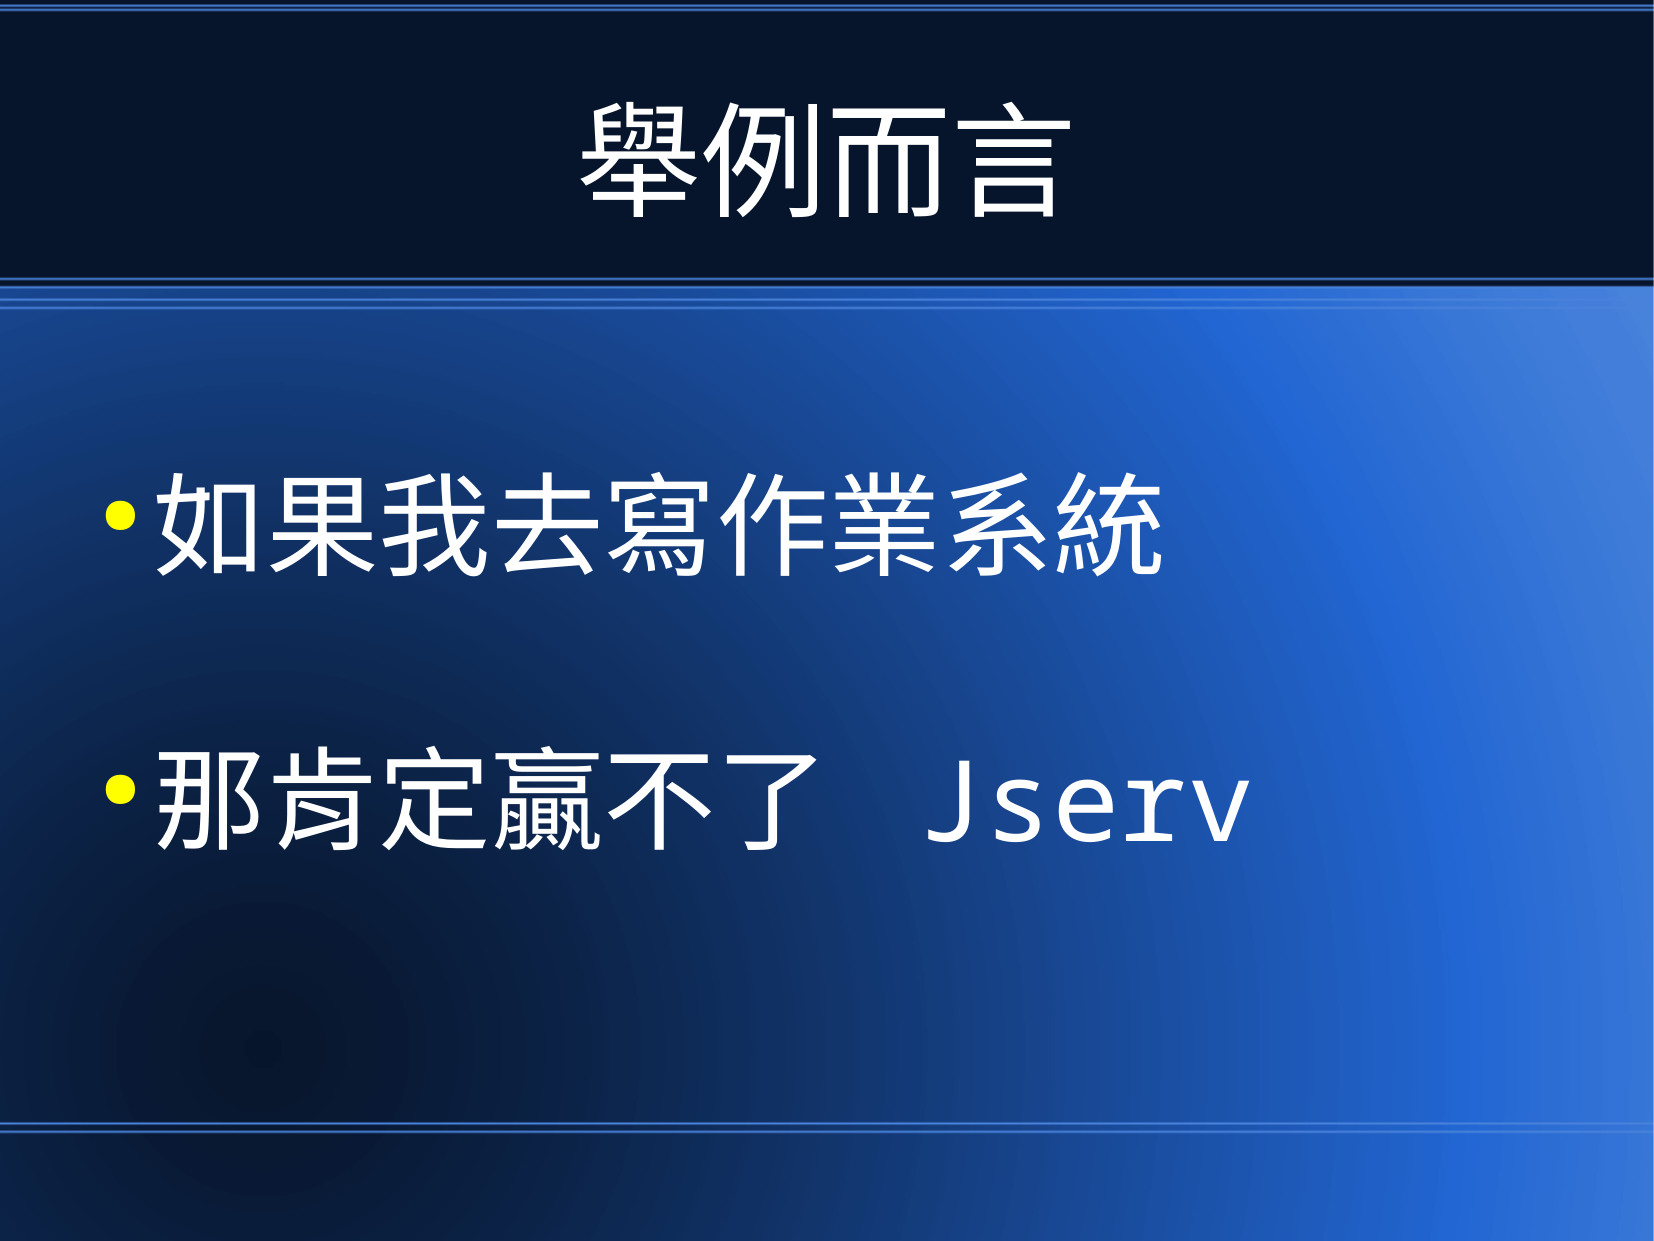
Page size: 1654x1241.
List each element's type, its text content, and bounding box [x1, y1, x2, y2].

picture [0, 0, 1654, 1241]
list 如果我去寫作業系統 那肯定贏不了 Jserv [82, 355, 1571, 1241]
title 舉例而言 [82, 49, 1571, 257]
